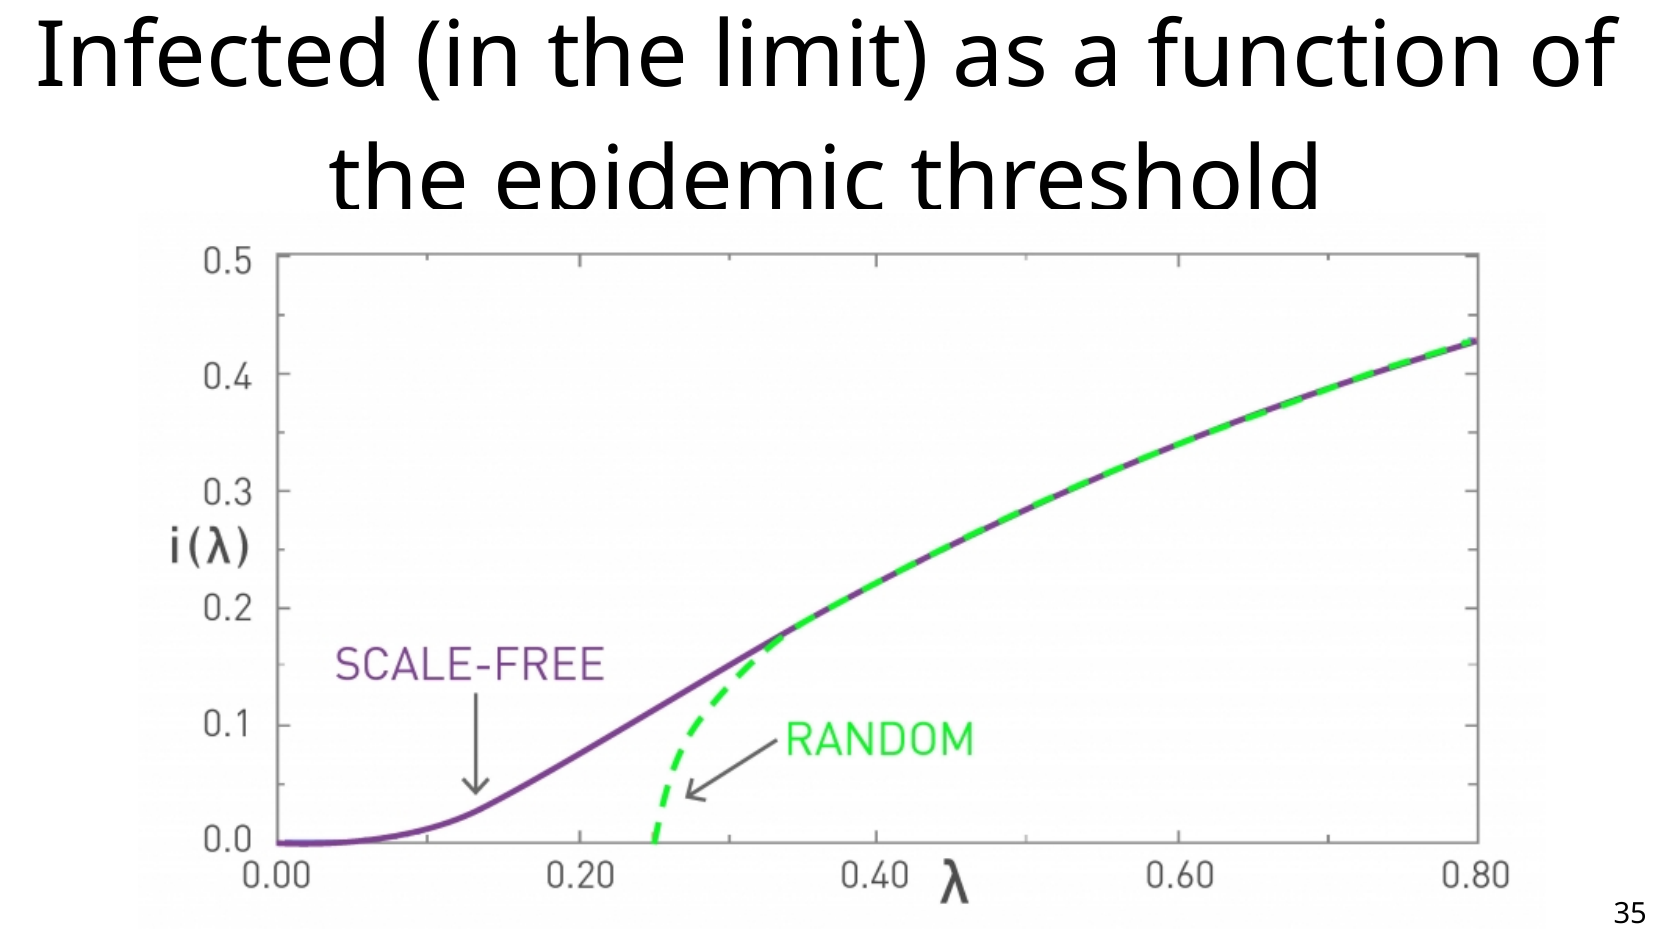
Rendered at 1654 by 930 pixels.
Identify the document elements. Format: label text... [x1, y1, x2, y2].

picture [138, 209, 1546, 929]
title Infected (in the limit) as a function of the epidemic threshold [0, 1, 1653, 225]
